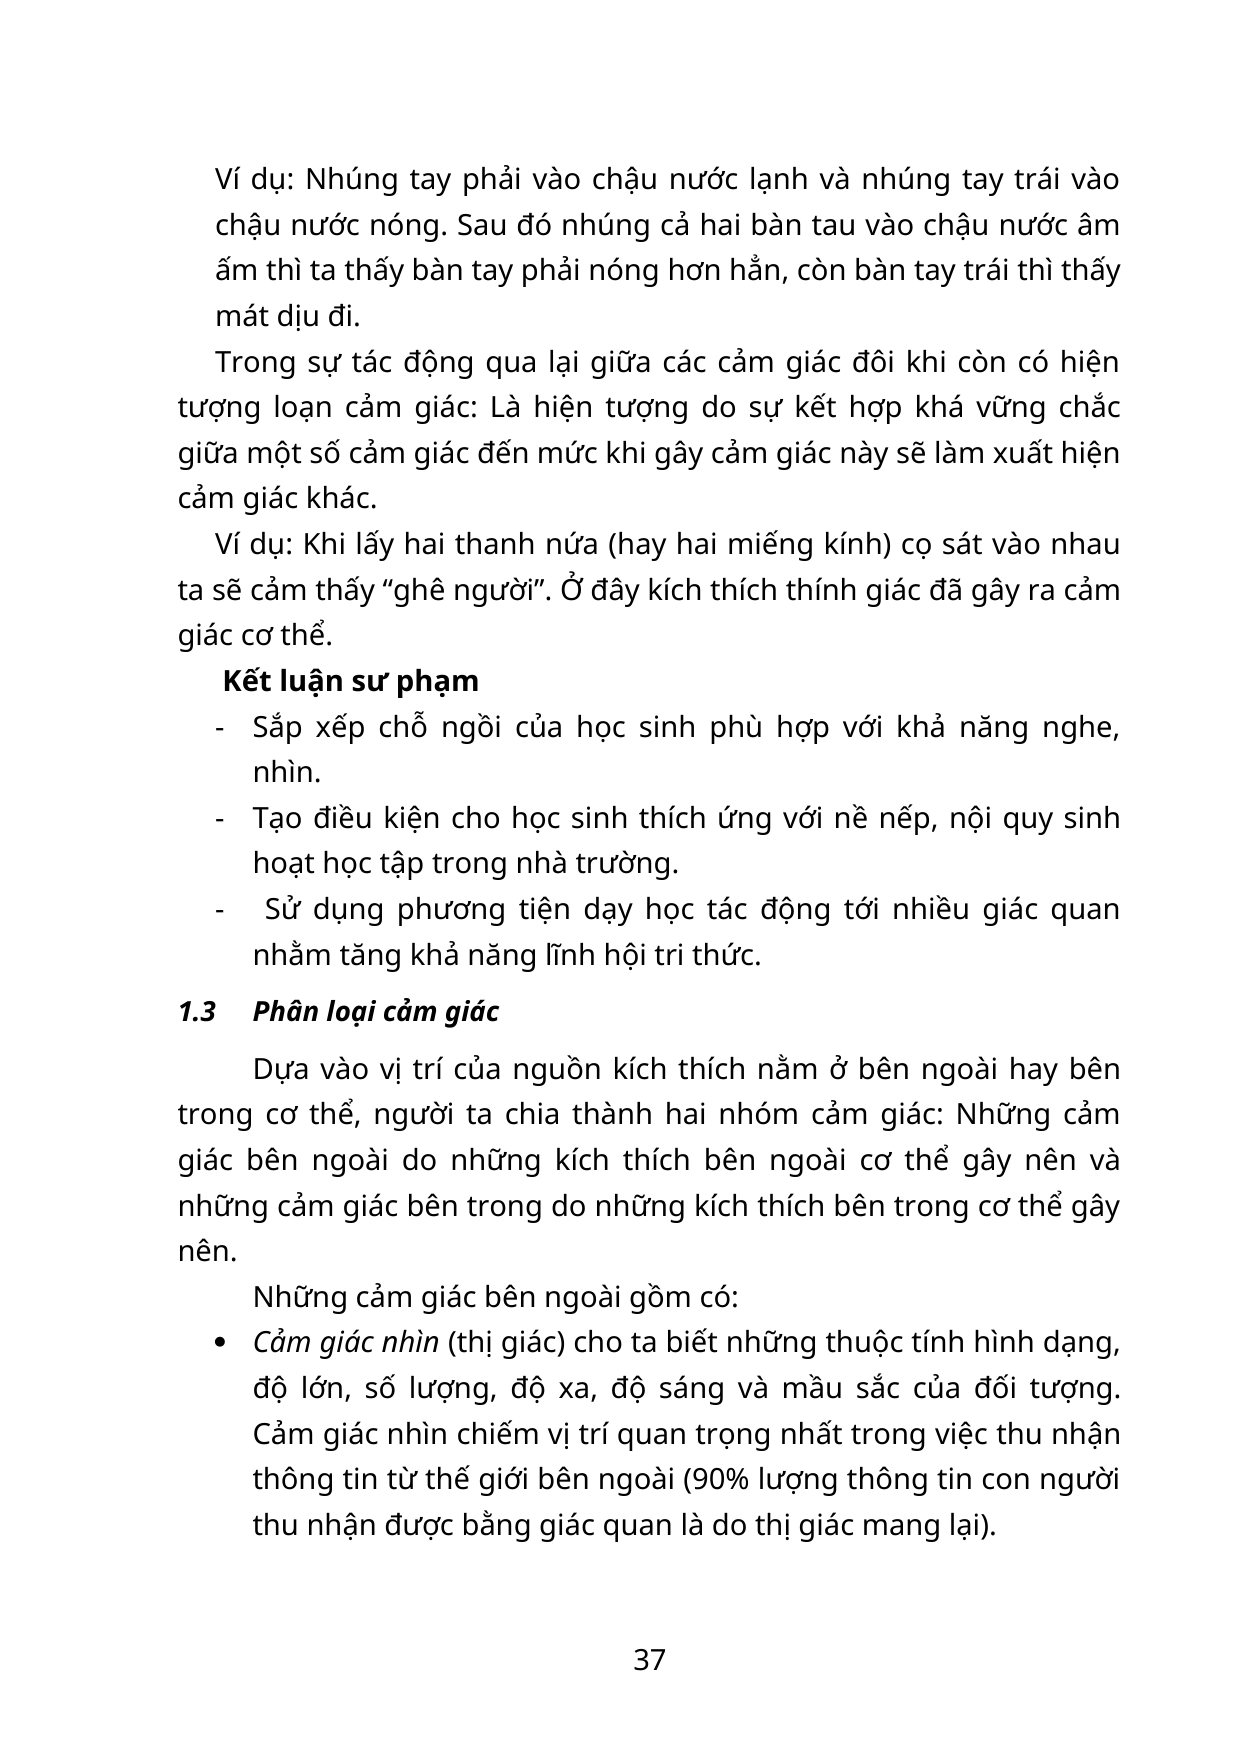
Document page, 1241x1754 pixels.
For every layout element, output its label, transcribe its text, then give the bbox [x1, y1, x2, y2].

list Tạo điều kiện cho học sinh thích ứng với nề nếp, nội quy sinh hoạt học tập trong nhà trường. [215, 797, 1122, 882]
text Trong sự tác động qua lại giữa các cảm giác đôi khi còn có hiện tượng loạn cảm giác: Là hiện tượng do sự kết hợp khá vững chắc giữa một số cảm giác đến mức khi gây cảm giác này sẽ làm xuất hiện cảm giác khác. [177, 341, 1122, 517]
subtitle Phân loại cảm giác [177, 992, 1122, 1030]
list Sắp xếp chỗ ngồi của học sinh phù hợp với khả năng nghe, nhìn. [215, 706, 1122, 791]
text Dựa vào vị trí của nguồn kích thích nằm ở bên ngoài hay bên trong cơ thể, người ta chia thành hai nhóm cảm giác: Những cảm giác bên ngoài do những kích thích bên ngoài cơ thể gây nên và những cảm giác bên trong do những kích thích bên trong cơ thể gây nên. [177, 1048, 1122, 1270]
list Cảm giác nhìn (thị giác) cho ta biết những thuộc tính hình dạng, độ lớn, số lượng, độ xa, độ sáng và mầu sắc của đối tượng. Cảm giác nhìn chiếm vị trí quan trọng nhất trong việc thu nhận thông tin từ thế giới bên ngoài (90% lượng thông tin con người thu nhận được bằng giác quan là do thị giác mang lại). [215, 1322, 1122, 1544]
list Sử dụng phương tiện dạy học tác động tới nhiều giác quan nhằm tăng khả năng lĩnh hội tri thức. [215, 888, 1122, 974]
text Kết luận sư phạm [177, 660, 1122, 700]
text Ví dụ: Khi lấy hai thanh nứa (hay hai miếng kính) cọ sát vào nhau ta sẽ cảm thấy “ghê người”. Ở đây kích thích thính giác đã gây ra cảm giác cơ thể. [177, 523, 1122, 654]
text Ví dụ: Nhúng tay phải vào chậu nước lạnh và nhúng tay trái vào chậu nước nóng. Sau đó nhúng cả hai bàn tau vào chậu nước âm ấm thì ta thấy bàn tay phải nóng hơn hẳn, còn bàn tay trái thì thấy mát dịu đi. [215, 158, 1122, 335]
text Những cảm giác bên ngoài gồm có: [177, 1276, 1122, 1316]
